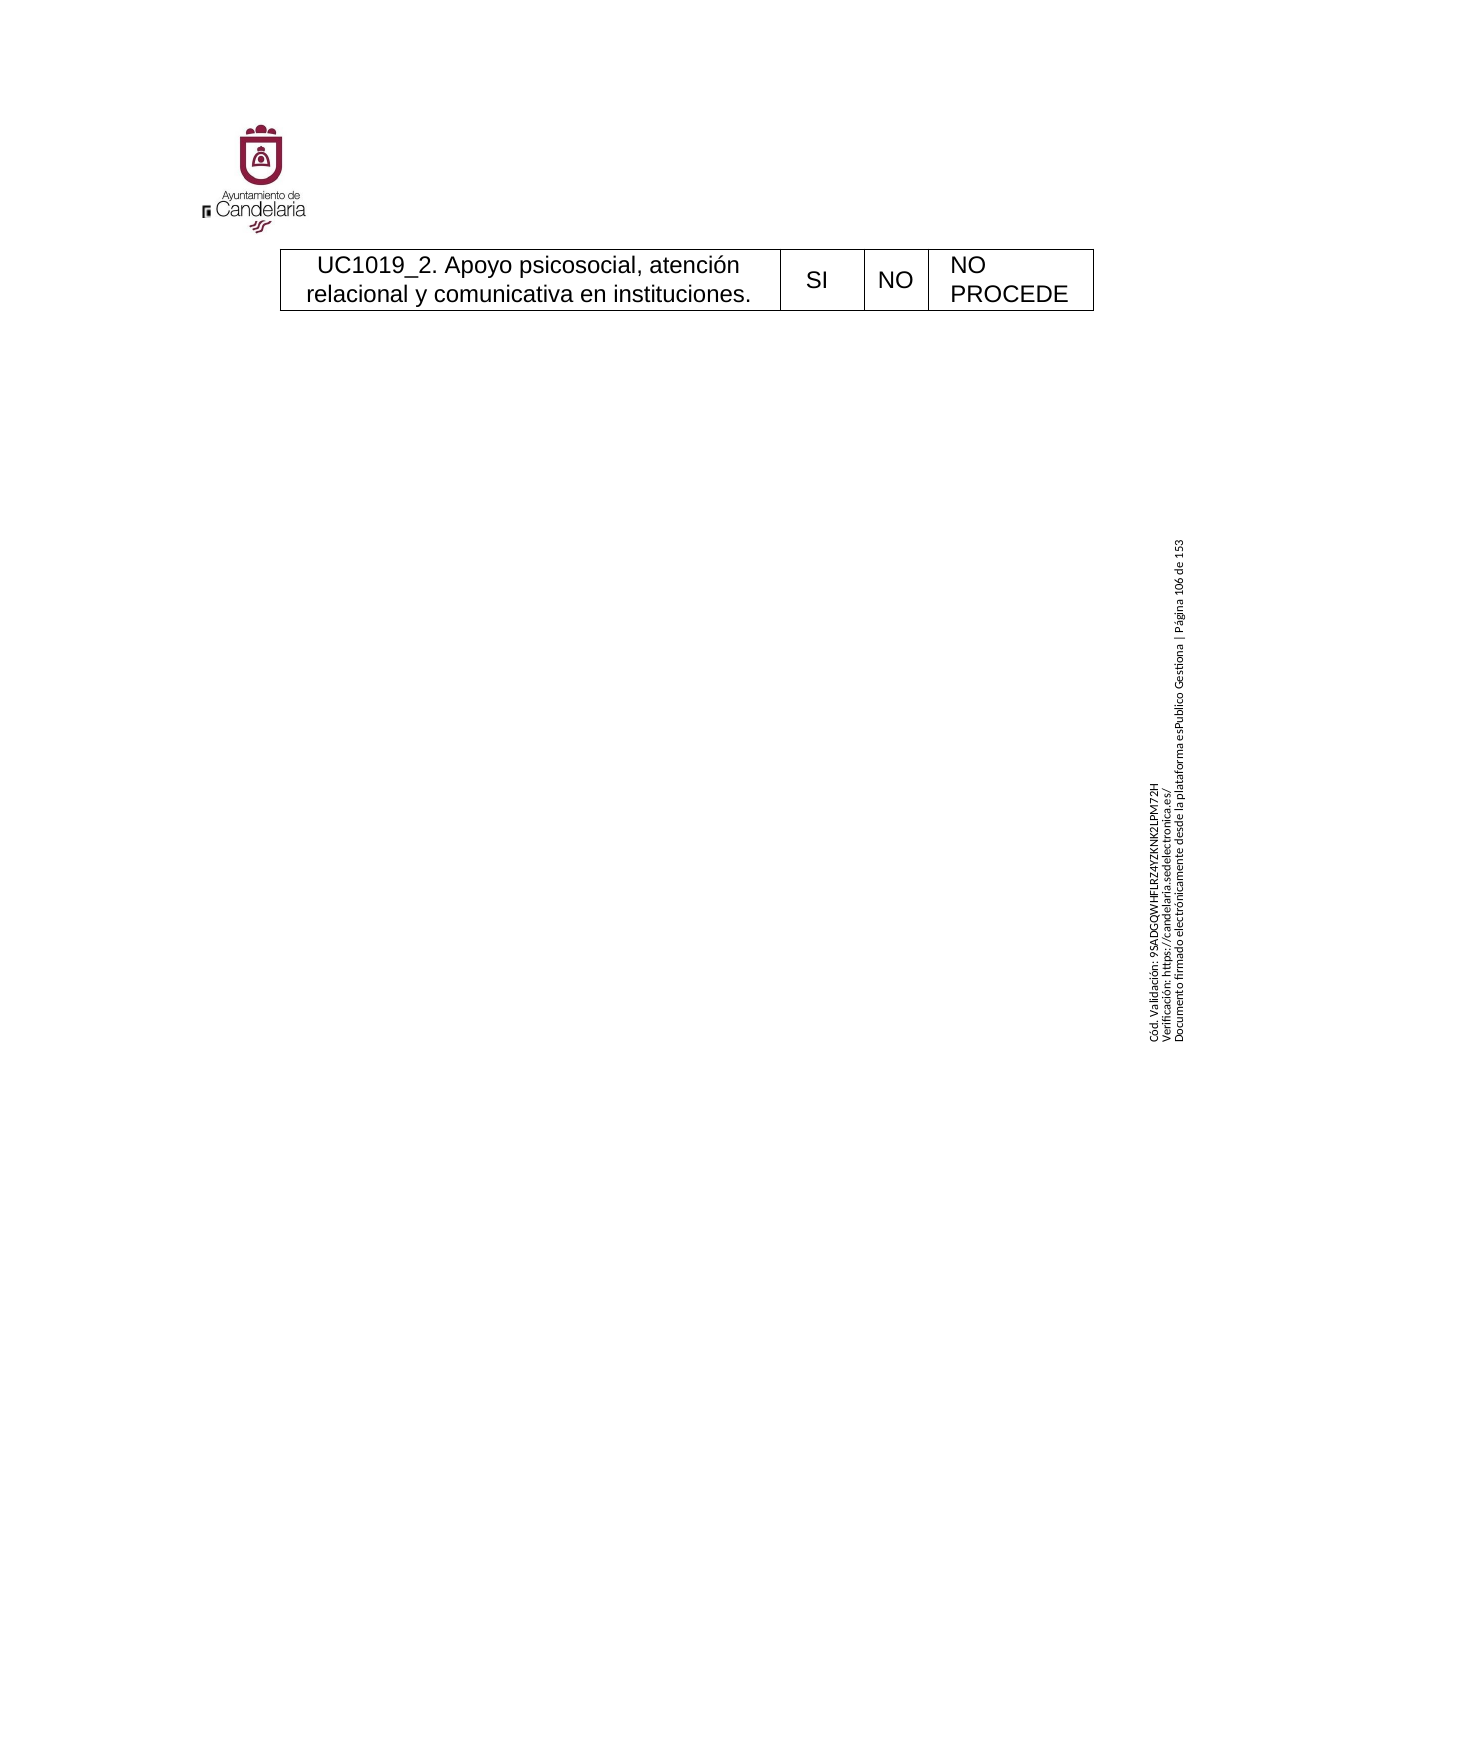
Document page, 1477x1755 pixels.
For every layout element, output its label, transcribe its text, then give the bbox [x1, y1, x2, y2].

table_header NO [865, 250, 928, 310]
table_header UC1019_2. Apoyo psicosocial, atención relacional y comunicativa en instituciones. [281, 250, 780, 310]
table_header NO PROCEDE [929, 250, 1093, 310]
table_header SI [781, 250, 864, 310]
